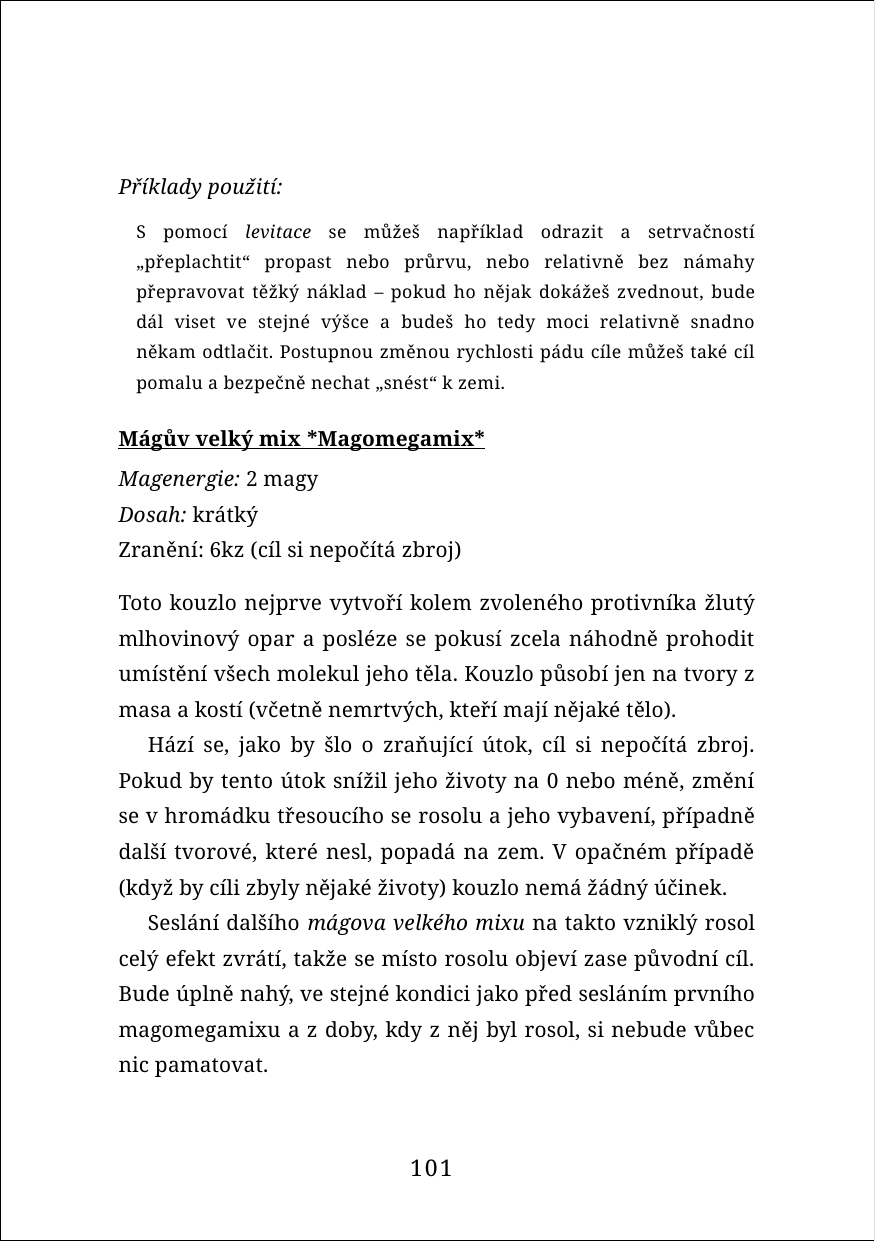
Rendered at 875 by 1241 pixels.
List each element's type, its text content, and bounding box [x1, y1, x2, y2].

text Toto kouzlo nejprve vytvoří kolem zvoleného protivníka žlutý mlhovinový opar a posléze se pokusí zcela náhodně prohodit umístění všech molekul jeho těla. Kouzlo působí jen na tvory z masa a kostí (včetně nemrtvých, kteří mají nějaké tělo). Hází se, jako by šlo o zraňující útok, cíl si nepočítá zbroj. Pokud by tento útok snížil jeho životy na 0 nebo méně, změní se v hromádku třesoucího se rosolu a jeho vybavení, případně další tvorové, které nesl, popadá na zem. V opačném případě (když by cíli zbyly nějaké životy) kouzlo nemá žádný účinek. Seslání dalšího mágova velkého mixu na takto vzniklý rosol celý efekt zvrátí, takže se místo rosolu objeví zase původní cíl. Bude úplně nahý, ve stejné kondici jako před sesláním prvního magomegamixu a z doby, kdy z něj byl rosol, si nebude vůbec nic pamatovat. [118, 588, 756, 1079]
text Magenergie: 2 magy Dosah: krátký Zranění: 6kz (cíl si nepočítá zbroj) [118, 464, 756, 564]
text Příklady použití: [118, 172, 756, 200]
text S pomocí levitace se můžeš například odrazit a setrvačností „přeplachtit“ propast nebo průrvu, nebo relativně bez námahy přepravovat těžký náklad – pokud ho nějak dokážeš zvednout, bude dál viset ve stejné výšce a budeš ho tedy moci relativně snadno někam odtlačit. Postupnou změnou rychlosti pádu cíle můžeš také cíl pomalu a bezpečně nechat „snést“ k zemi. [136, 219, 756, 394]
subtitle Mágův velký mix *Magomegamix* [118, 424, 756, 452]
